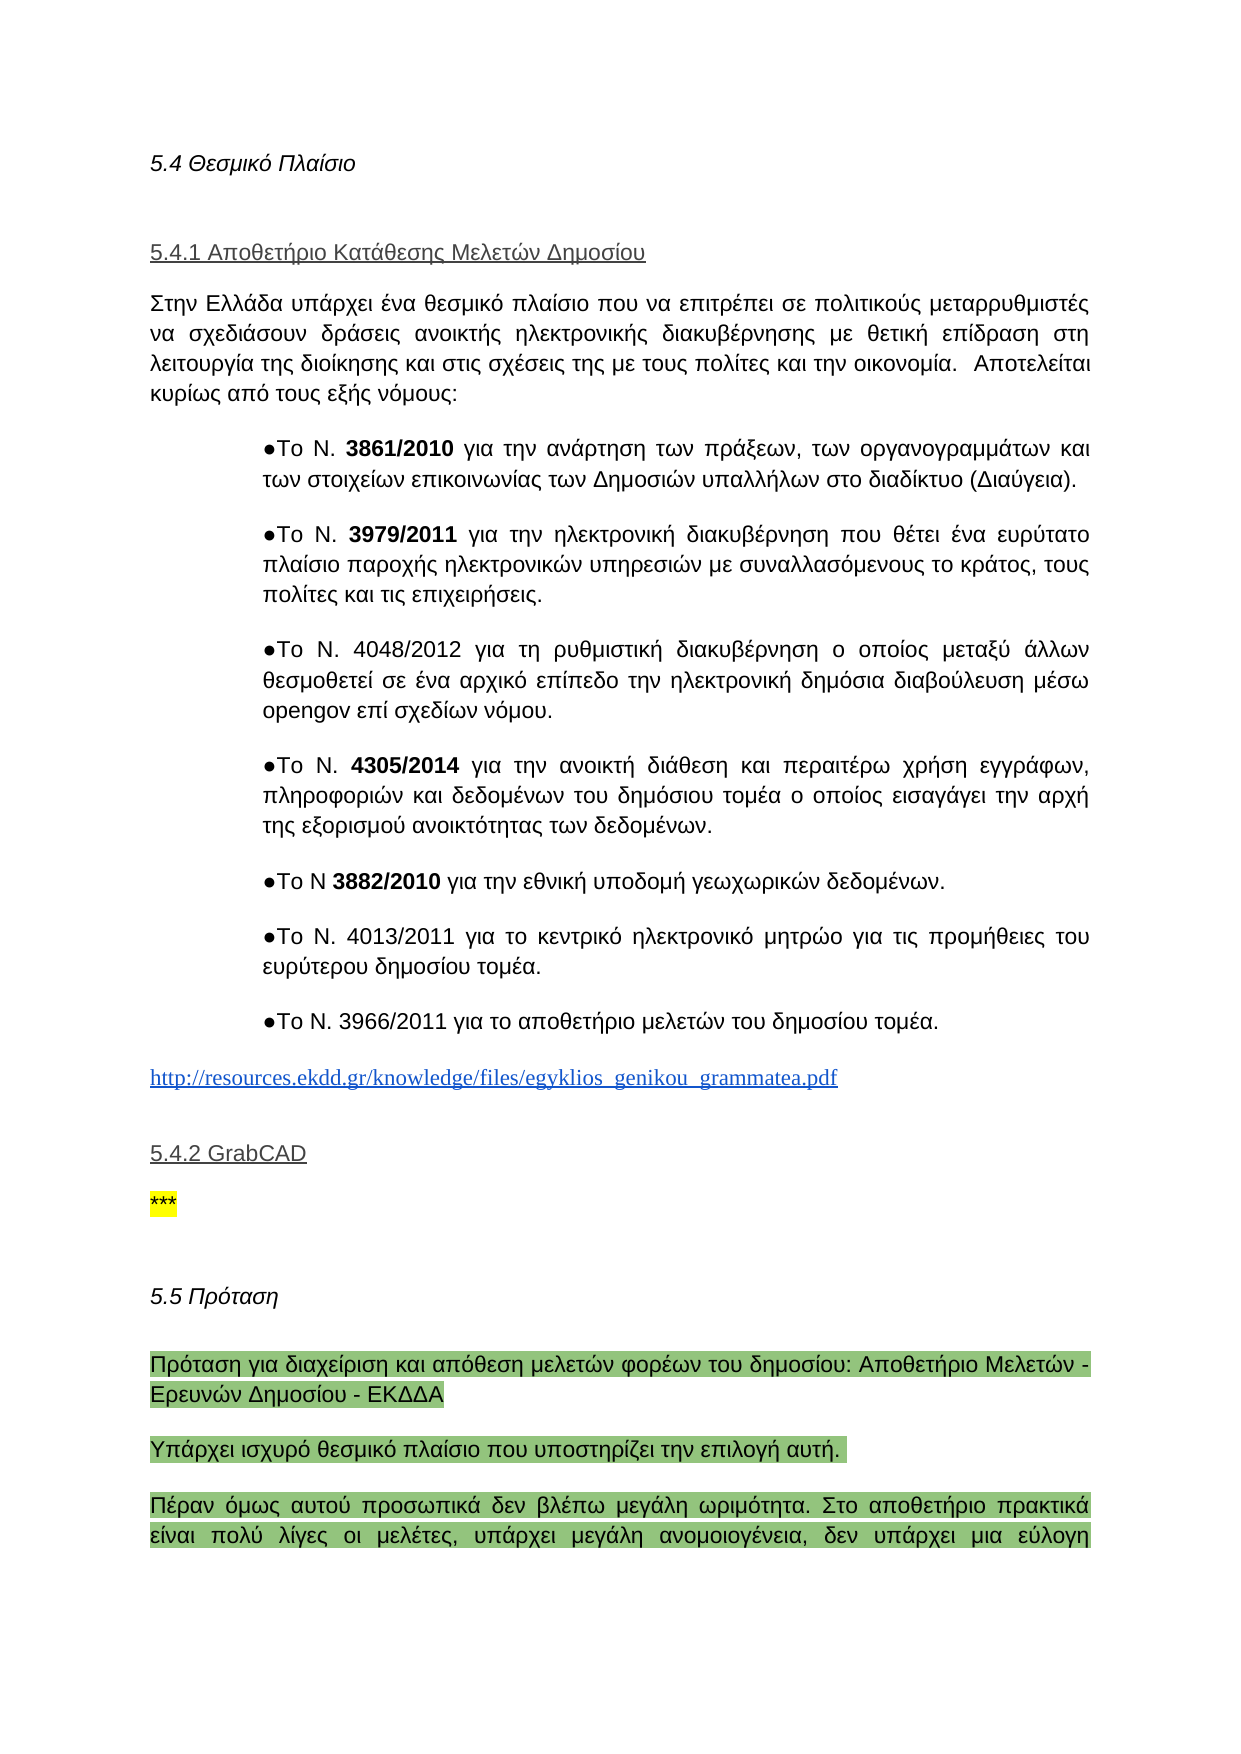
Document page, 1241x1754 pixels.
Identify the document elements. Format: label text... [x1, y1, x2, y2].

subtitle 5.5 Πρόταση [150, 1283, 1091, 1310]
subtitle 5.4.1 Αποθετήριο Κατάθεσης Μελετών Δημοσίου [150, 238, 1091, 265]
text http://resources.ekdd.gr/knowledge/files/egyklios_genikou_grammatea.pdf [150, 1063, 1091, 1090]
subtitle 5.4.2 GrabCAD [150, 1139, 1091, 1166]
list Το Ν. 3979/2011 για την ηλεκτρονική διακυβέρνηση που θέτει ένα ευρύτατο πλαίσιο παροχής ηλεκτρονικών υπηρεσιών με συναλλασόμενους το κράτος, τους πολίτες και τις επιχειρήσεις. [150, 521, 1091, 608]
list To N. 4048/2012 για τη ρυθμιστική διακυβέρνηση ο οποίος μεταξύ άλλων θεσμοθετεί σε ένα αρχικό επίπεδο την ηλεκτρονική δημόσια διαβούλευση μέσω opengov επί σχεδίων νόμου. [150, 636, 1091, 723]
text Υπάρχει ισχυρό θεσμικό πλαίσιο που υποστηρίζει την επιλογή αυτή. [150, 1436, 1091, 1463]
text Πρόταση για διαχείριση και απόθεση μελετών φορέων του δημοσίου: Αποθετήριο Μελετών - Ερευνών Δημοσίου - ΕΚΔΔΑ [150, 1351, 1091, 1408]
text Στην Ελλάδα υπάρχει ένα θεσμικό πλαίσιο που να επιτρέπει σε πολιτικούς μεταρρυθμιστές να σχεδιάσουν δράσεις ανοικτής ηλεκτρονικής διακυβέρνησης με θετική επίδραση στη λειτουργία της διοίκησης και στις σχέσεις της με τους πολίτες και την οικονομία. Αποτελείται κυρίως από τους εξής νόμους: [150, 289, 1091, 407]
list Το Ν 3882/2010 για την εθνική υποδομή γεωχωρικών δεδομένων. [150, 868, 1091, 894]
subtitle 5.4 Θεσμικό Πλαίσιο [150, 150, 1091, 176]
list Το Ν. 3861/2010 για την ανάρτηση των πράξεων, των οργανογραμμάτων και των στοιχείων επικοινωνίας των Δημοσιών υπαλλήλων στο διαδίκτυο (Διαύγεια). [150, 435, 1091, 492]
list Το Ν. 4305/2014 για την ανοικτή διάθεση και περαιτέρω χρήση εγγράφων, πληροφοριών και δεδομένων του δημόσιου τομέα ο οποίος εισαγάγει την αρχή της εξορισμού ανοικτότητας των δεδομένων. [150, 752, 1091, 839]
list Το Ν. 4013/2011 για το κεντρικό ηλεκτρονικό μητρώο για τις προμήθειες του ευρύτερου δημοσίου τομέα. [150, 923, 1091, 979]
list Το Ν. 3966/2011 για το αποθετήριο μελετών του δημοσίου τομέα. [150, 1008, 1091, 1035]
text Πέραν όμως αυτού προσωπικά δεν βλέπω μεγάλη ωριμότητα. Στο αποθετήριο πρακτικά είναι πολύ λίγες οι μελέτες, υπάρχει μεγάλη ανομοιογένεια, δεν υπάρχει μια εύλογη [150, 1492, 1091, 1548]
text *** [150, 1191, 1091, 1217]
